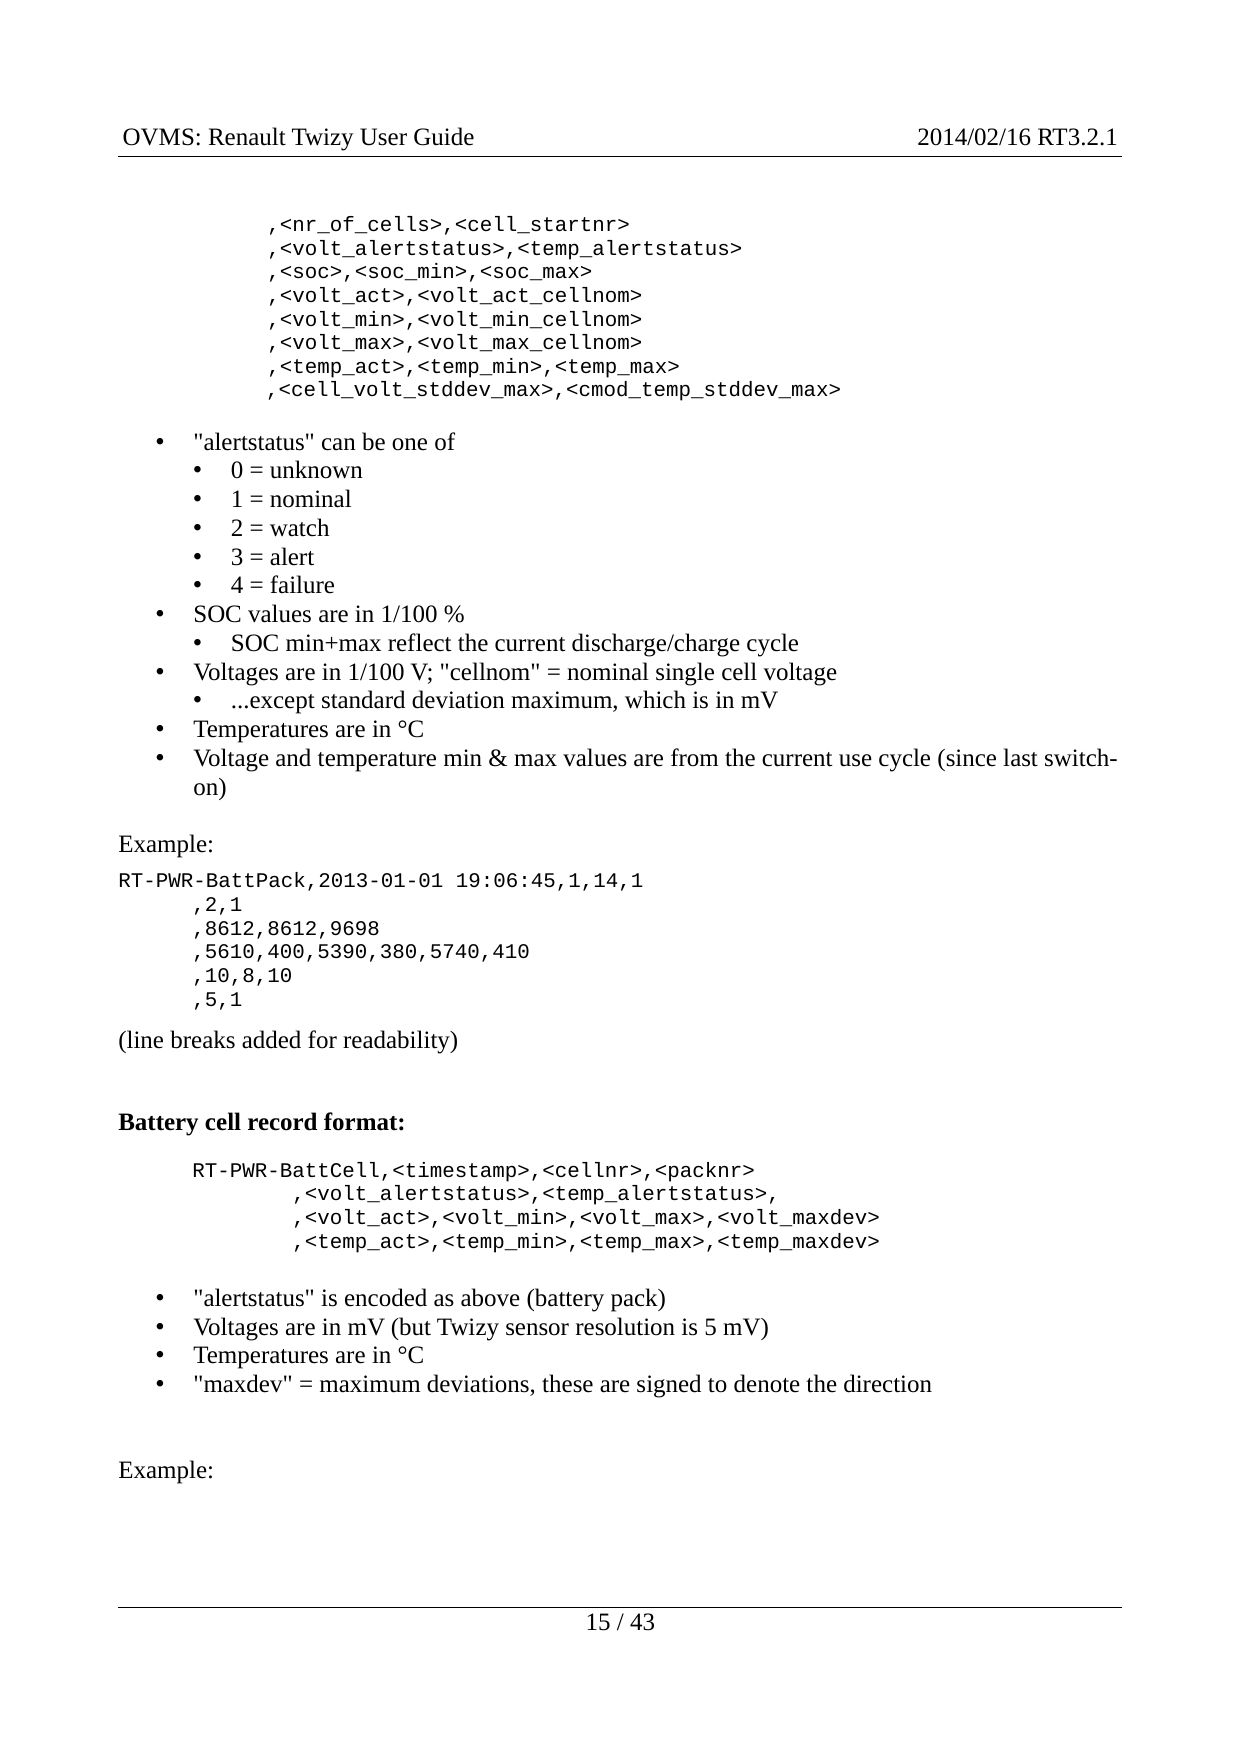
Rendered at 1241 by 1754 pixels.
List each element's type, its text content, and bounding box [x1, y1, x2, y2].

list ...except standard deviation maximum, which is in mV [193, 686, 1122, 714]
list 4 = failure [193, 571, 1122, 599]
text RT-PWR-BattCell,<timestamp>,<cellnr>,<packnr> [192, 1136, 1122, 1183]
list 0 = unknown [193, 456, 1122, 484]
text ,<volt_min>,<volt_min_cellnom> [192, 308, 1122, 332]
text RT-PWR-BattPack,2013-01-01 19:06:45,1,14,1 ,2,1 ,8612,8612,9698 ,5610,400,5390,380,5740,410 ,10,8,10 ,5,1 [118, 871, 1122, 1012]
text ,<temp_act>,<temp_min>,<temp_max>,<temp_maxdev> [192, 1231, 1122, 1254]
text Example: [118, 829, 1122, 858]
list "alertstatus" is encoded as above (battery pack) [156, 1283, 1122, 1312]
text ,<soc>,<soc_min>,<soc_max> [192, 261, 1122, 285]
list SOC values are in 1/100 % [156, 599, 1122, 628]
list Temperatures are in °C [156, 1341, 1122, 1369]
text Battery cell record format: [118, 1107, 1122, 1136]
list Temperatures are in °C [156, 714, 1122, 743]
text ,<volt_alertstatus>,<temp_alertstatus>, [192, 1183, 1122, 1207]
list SOC min+max reflect the current discharge/charge cycle [193, 628, 1122, 657]
list Voltage and temperature min & max values are from the current use cycle (since last switch-on) [156, 743, 1122, 801]
text Example: [118, 1456, 1122, 1484]
list Voltages are in 1/100 V; "cellnom" = nominal single cell voltage [156, 657, 1122, 686]
text ,<nr_of_cells>,<cell_startnr> [192, 214, 1122, 238]
list Voltages are in mV (but Twizy sensor resolution is 5 mV) [156, 1312, 1122, 1341]
text ,<temp_act>,<temp_min>,<temp_max> ,<cell_volt_stddev_max>,<cmod_temp_stddev_max> [192, 356, 1122, 403]
list 1 = nominal [193, 484, 1122, 513]
list "maxdev" = maximum deviations, these are signed to denote the direction [156, 1369, 1122, 1398]
text ,<volt_alertstatus>,<temp_alertstatus> [192, 238, 1122, 261]
text ,<volt_max>,<volt_max_cellnom> [192, 332, 1122, 356]
list 2 = watch [193, 513, 1122, 542]
text ,<volt_act>,<volt_act_cellnom> [192, 285, 1122, 308]
list "alertstatus" can be one of [156, 427, 1122, 456]
text (line breaks added for readability) [118, 1025, 1122, 1054]
text ,<volt_act>,<volt_min>,<volt_max>,<volt_maxdev> [192, 1207, 1122, 1231]
list 3 = alert [193, 542, 1122, 571]
